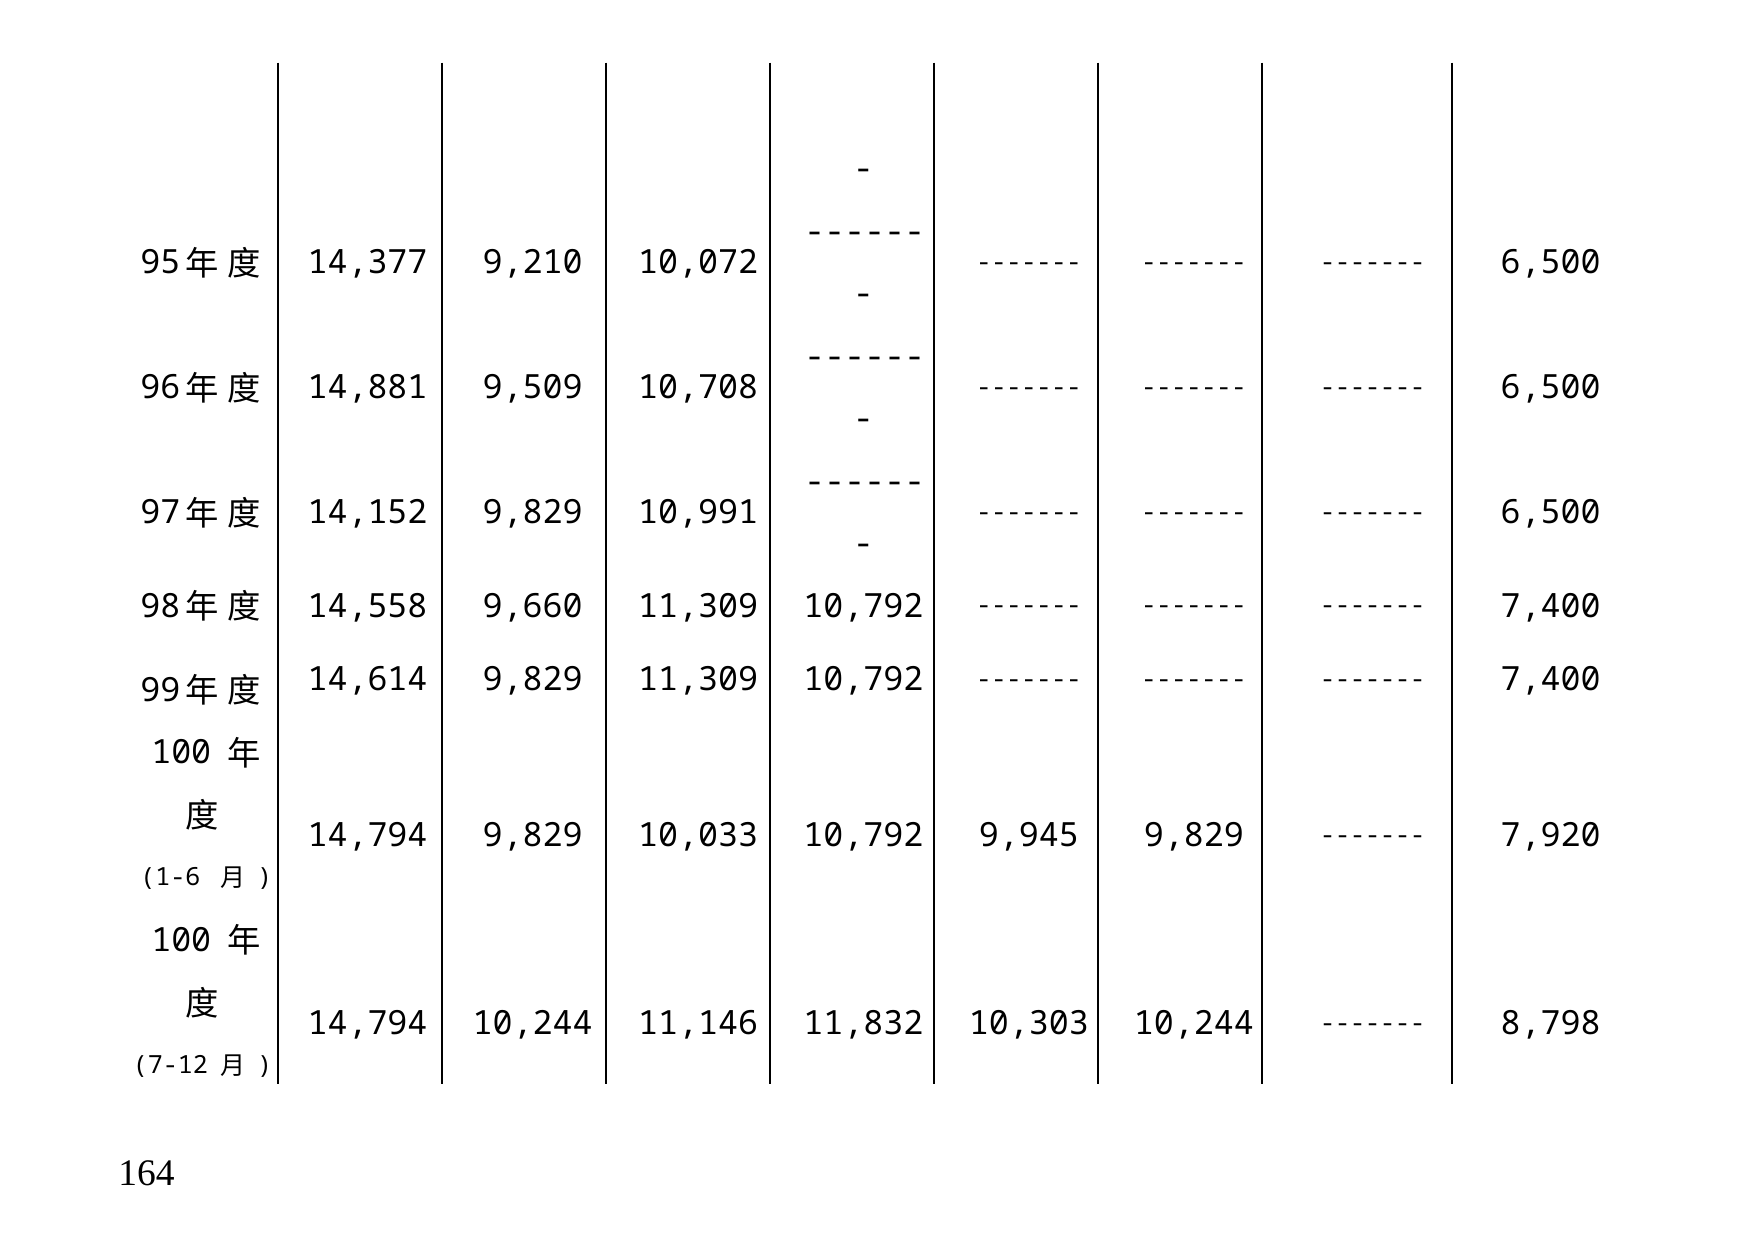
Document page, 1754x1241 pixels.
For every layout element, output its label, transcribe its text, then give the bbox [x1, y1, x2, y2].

table_cell 14,152 [279, 438, 441, 563]
table_cell ------- [1263, 709, 1451, 897]
table_cell ------- [1263, 897, 1451, 1084]
table_cell ------- [1099, 438, 1261, 563]
table_cell 14,794 [279, 709, 441, 897]
table_cell ------- [935, 313, 1097, 438]
table_cell 10,033 [607, 709, 769, 897]
table_cell 8,798 [1453, 897, 1642, 1084]
table_cell ------- [1263, 625, 1451, 709]
table_cell 14,881 [279, 313, 441, 438]
table_cell 6,500 [1453, 313, 1642, 438]
table_cell ------- [771, 438, 933, 563]
table_cell ------- [1263, 63, 1451, 188]
table_cell ------- [771, 63, 933, 188]
table_cell ------- [1099, 63, 1261, 188]
table_cell [1453, 63, 1642, 188]
table_cell ------- [771, 188, 933, 313]
table_cell 96年度 [115, 313, 277, 438]
table_cell 11,309 [607, 625, 769, 709]
table_cell 9,829 [443, 625, 605, 709]
table_cell ------- [771, 313, 933, 438]
table_cell 97年度 [115, 438, 277, 563]
table_cell 10,792 [771, 709, 933, 897]
table_cell 10,072 [607, 188, 769, 313]
table_cell [279, 63, 441, 188]
table_cell ------- [1263, 563, 1451, 625]
table_cell 10,792 [771, 563, 933, 625]
table_cell ------- [935, 625, 1097, 709]
table_cell ------- [935, 188, 1097, 313]
table_cell 100年度 (1-6月) [115, 709, 277, 897]
table_cell ------- [1099, 313, 1261, 438]
table_cell 100年度 (7-12月) [115, 897, 277, 1084]
table_cell 6,500 [1453, 438, 1642, 563]
table_cell 9,829 [1099, 709, 1261, 897]
table_cell ------- [1099, 563, 1261, 625]
table_cell ------- [1263, 438, 1451, 563]
table_cell 95年度 [115, 188, 277, 313]
table_cell 14,377 [279, 188, 441, 313]
table_cell ------- [935, 63, 1097, 188]
table_cell 9,660 [443, 563, 605, 625]
table_cell 99年度 [115, 625, 277, 709]
table_cell 10,244 [443, 897, 605, 1084]
table_cell 9,829 [443, 438, 605, 563]
table_cell 9,945 [935, 709, 1097, 897]
table_cell 14,794 [279, 897, 441, 1084]
table_cell 11,832 [771, 897, 933, 1084]
table_cell ------- [935, 563, 1097, 625]
table_cell 98年度 [115, 563, 277, 625]
table_cell ------- [935, 438, 1097, 563]
table_cell 10,303 [935, 897, 1097, 1084]
table_cell 14,558 [279, 563, 441, 625]
table_cell [607, 63, 769, 188]
table_cell 11,146 [607, 897, 769, 1084]
table_cell [443, 63, 605, 188]
table_cell [115, 63, 277, 188]
table_cell 7,920 [1453, 709, 1642, 897]
table_cell 10,991 [607, 438, 769, 563]
table_cell ------- [1099, 625, 1261, 709]
table_cell 9,829 [443, 709, 605, 897]
table_cell 11,309 [607, 563, 769, 625]
table_cell ------- [1263, 188, 1451, 313]
table_cell 7,400 [1453, 625, 1642, 709]
table_cell 10,792 [771, 625, 933, 709]
table_cell ------- [1263, 313, 1451, 438]
table_cell 9,509 [443, 313, 605, 438]
table_cell 10,708 [607, 313, 769, 438]
table_cell 9,210 [443, 188, 605, 313]
table_cell 10,244 [1099, 897, 1261, 1084]
table_cell 14,614 [279, 625, 441, 709]
table_cell 6,500 [1453, 188, 1642, 313]
table_cell 7,400 [1453, 563, 1642, 625]
table_cell ------- [1099, 188, 1261, 313]
